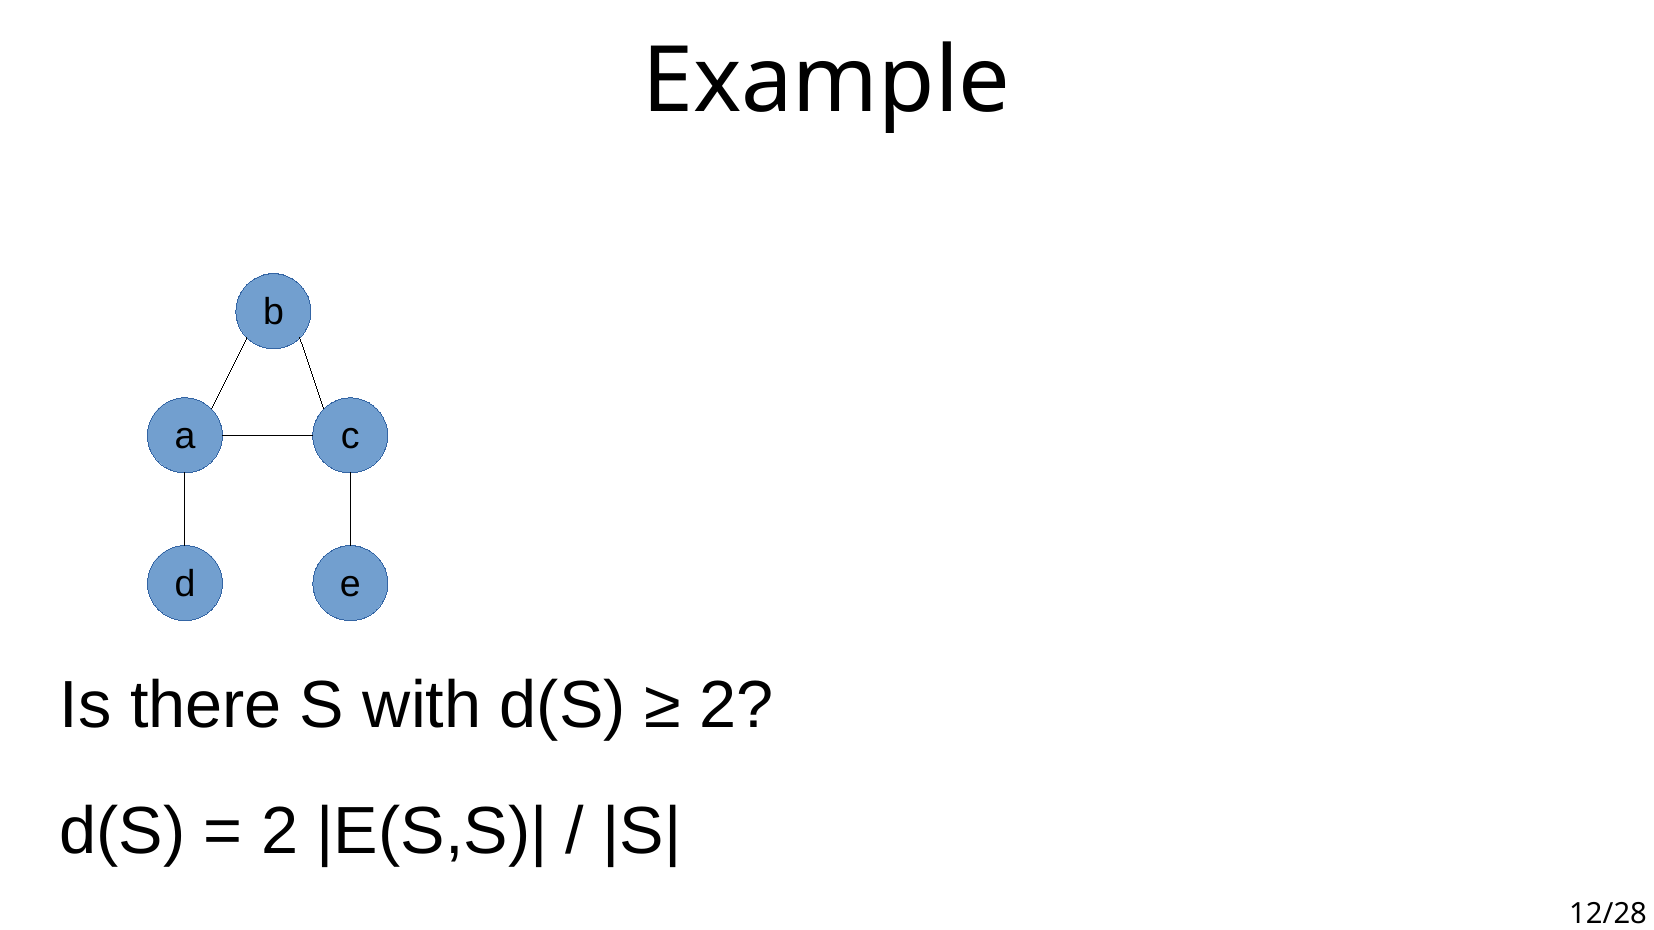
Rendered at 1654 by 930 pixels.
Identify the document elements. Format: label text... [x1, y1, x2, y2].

text_box a [147, 397, 223, 473]
text_box b [235, 273, 311, 349]
text_box d [147, 545, 223, 621]
text_box e [312, 545, 388, 621]
text_box Is there S with d(S) ≥ 2? d(S) = 2 |E(S,S)| / |S| [45, 660, 811, 930]
title Example [82, 1, 1571, 151]
text_box c [312, 397, 388, 473]
